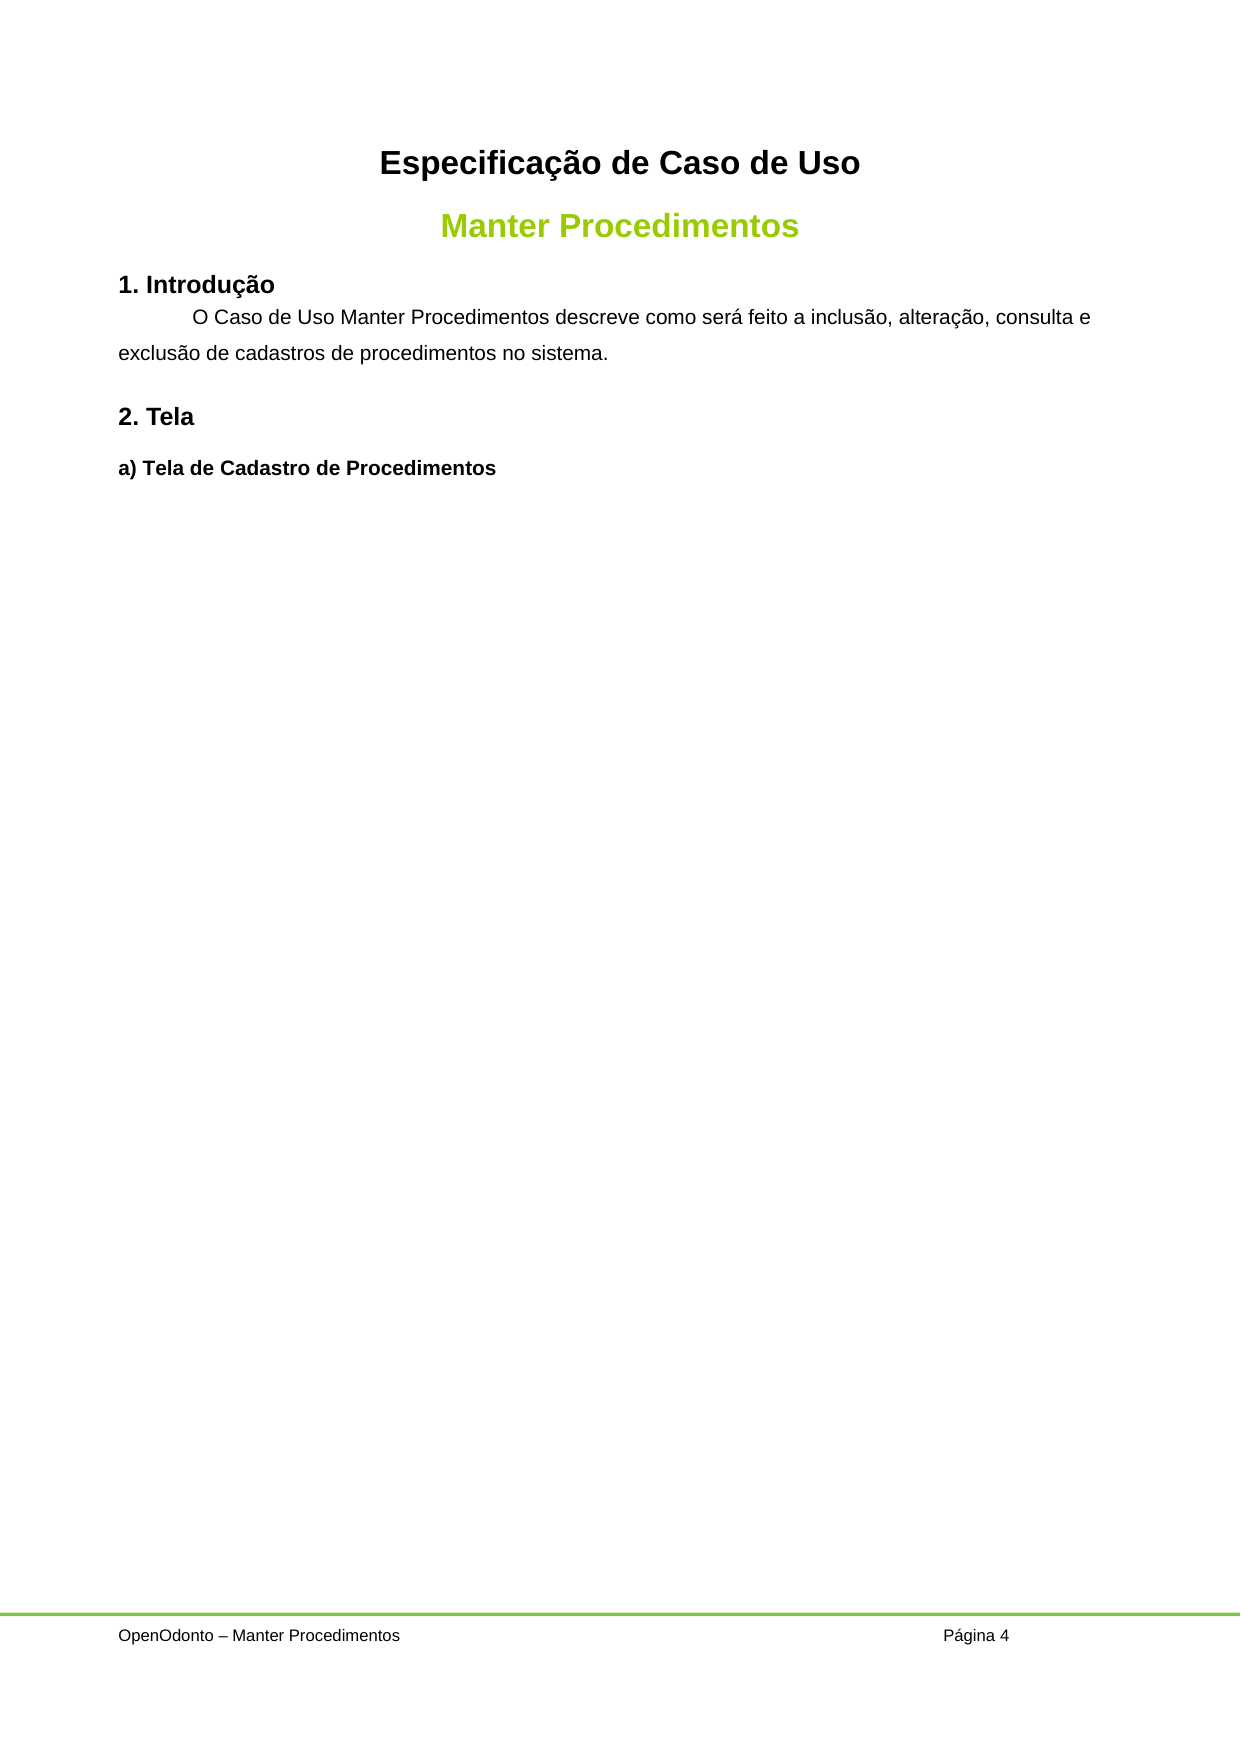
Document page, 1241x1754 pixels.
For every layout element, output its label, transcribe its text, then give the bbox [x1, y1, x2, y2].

title Especificação de Caso de Uso [118, 143, 1122, 182]
subtitle Tela de Cadastro de Procedimentos [118, 456, 1122, 479]
subtitle 2. Tela [117, 402, 1122, 431]
subtitle 1. Introdução [118, 270, 1122, 299]
text O Caso de Uso Manter Procedimentos descreve como será feito a inclusão, alteração, consulta e exclusão de cadastros de procedimentos no sistema. [118, 305, 1122, 365]
title Manter Procedimentos [118, 207, 1122, 245]
